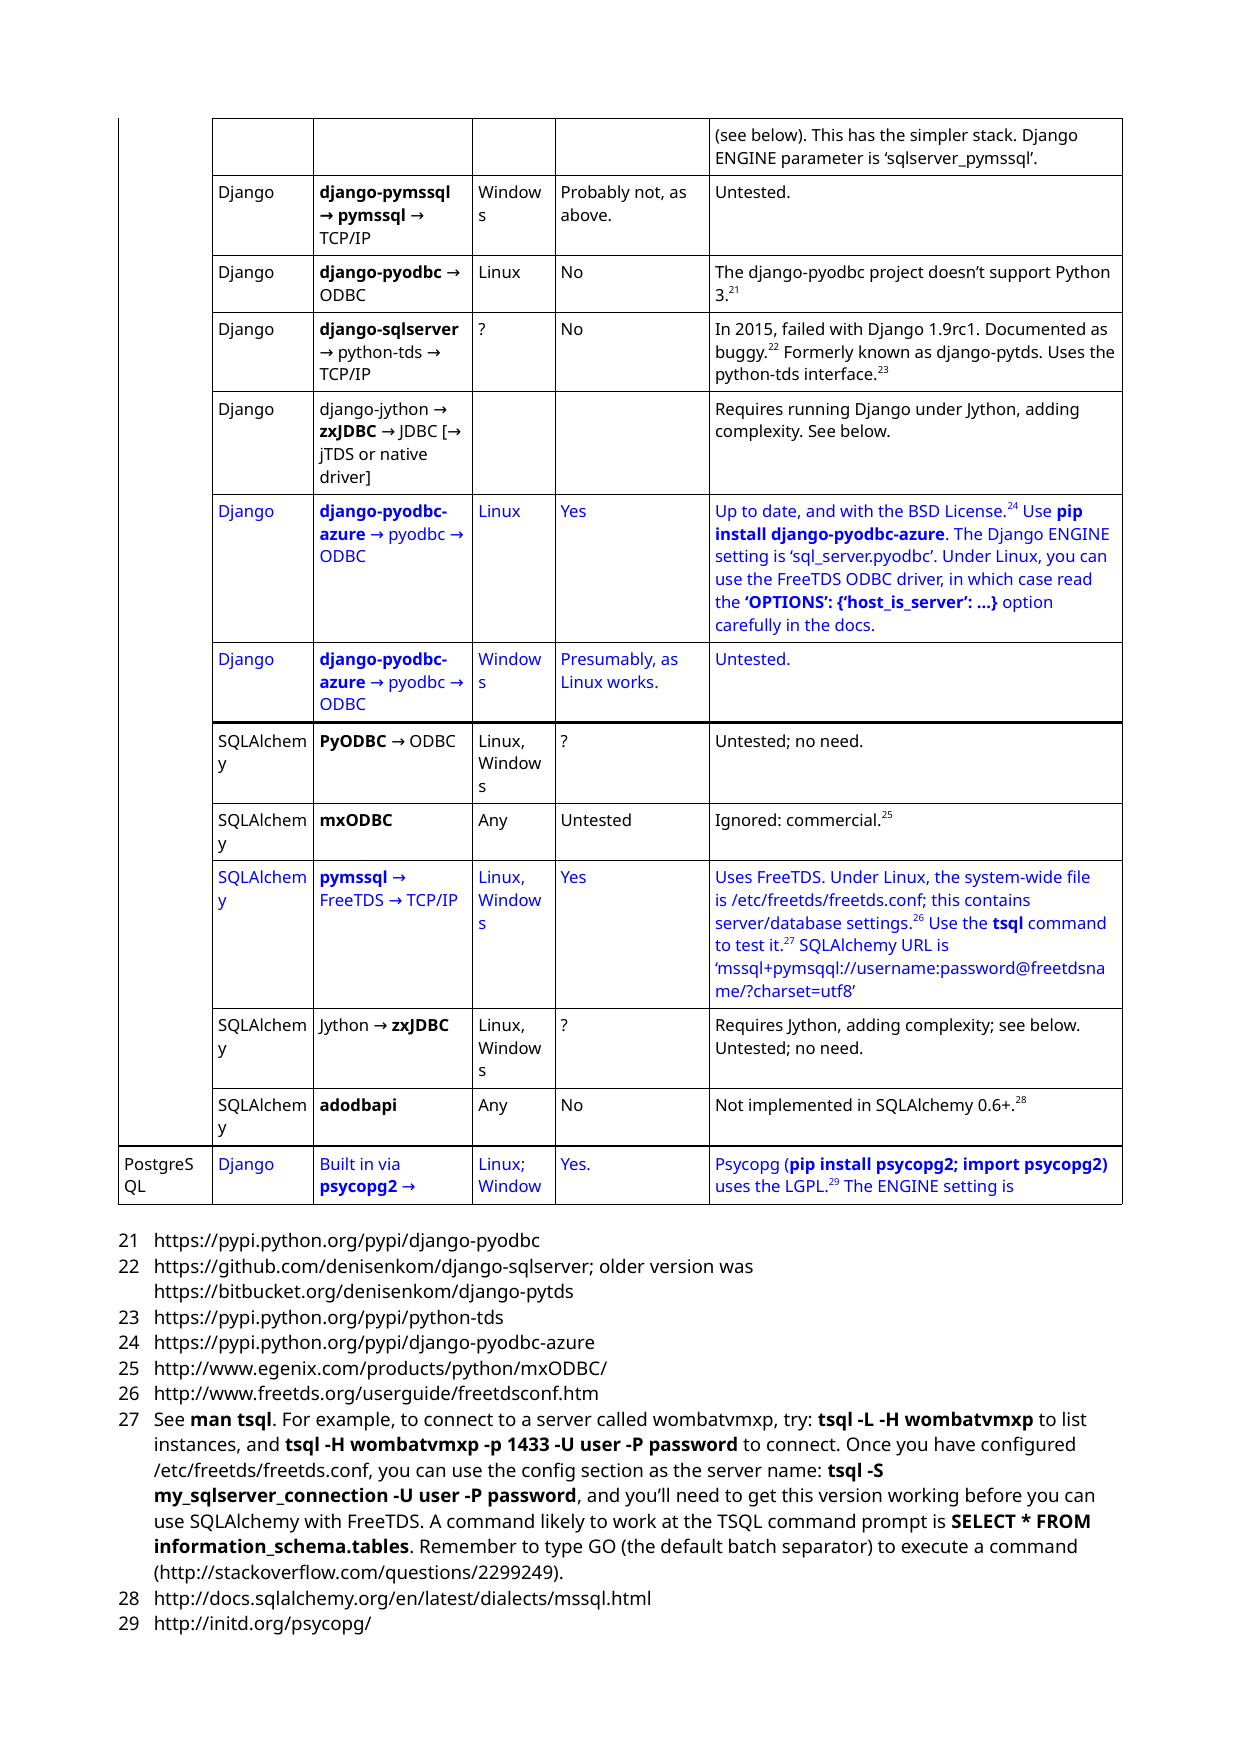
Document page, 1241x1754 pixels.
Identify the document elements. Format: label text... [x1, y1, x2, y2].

table_cell ? [556, 1009, 709, 1087]
table_cell Untested [556, 804, 709, 860]
table_cell pymssql → FreeTDS → TCP/IP [314, 861, 472, 1008]
table_cell Yes. [556, 1147, 709, 1203]
table_cell django-pyodbc-azure → pyodbc → ODBC [314, 643, 472, 721]
table_cell [119, 721, 212, 803]
table_cell In 2015, failed with Django 1.9rc1. Documented as buggy. Formerly known as django-pytds. Uses the python-tds interface. [710, 313, 1122, 391]
table_cell Ignored: commercial. [710, 804, 1122, 860]
table_cell Linux, Windows [473, 724, 555, 803]
table_cell Windows [473, 176, 555, 255]
table_cell Linux [473, 495, 555, 642]
table_cell Linux; Window [473, 1147, 555, 1203]
table_cell Django [213, 495, 313, 642]
table_cell Django [213, 1147, 313, 1203]
table_cell django-pyodbc → ODBC [314, 256, 472, 312]
table_cell Django [213, 392, 313, 494]
table_cell Uses FreeTDS. Under Linux, the system-wide file is /etc/freetds/freetds.conf; this contains server/database settings. Use the tsql command to test it. SQLAlchemy URL is ‘mssql+pymsqql://username:password@freetdsname/?charset=utf8’ [710, 861, 1122, 1008]
table_cell SQLAlchemy [213, 804, 313, 860]
table_cell SQLAlchemy [213, 1009, 313, 1087]
table_cell Yes [556, 495, 709, 642]
table_cell [119, 1088, 212, 1144]
table_cell [473, 119, 555, 175]
table_cell Django [213, 313, 313, 391]
table_cell Django [213, 643, 313, 721]
table_cell SQLAlchemy [213, 861, 313, 1008]
table_cell SQLAlchemy [213, 724, 313, 803]
table_cell Jython → zxJDBC [314, 1009, 472, 1087]
table_cell Requires Jython, adding complexity; see below. Untested; no need. [710, 1009, 1122, 1087]
table_cell Untested. [710, 643, 1122, 721]
table_cell Django [213, 176, 313, 255]
table_cell django-sqlserver → python-tds → TCP/IP [314, 313, 472, 391]
table_cell [119, 312, 212, 391]
table_cell [314, 119, 472, 175]
table_cell [119, 391, 212, 494]
table_cell [473, 392, 555, 494]
table_cell [119, 860, 212, 1008]
table_cell adodbapi [314, 1089, 472, 1144]
table_cell Linux, Windows [473, 1009, 555, 1087]
table_cell django-pyodbc-azure → pyodbc → ODBC [314, 495, 472, 642]
table_cell ? [473, 313, 555, 391]
table_cell Django [213, 256, 313, 312]
table_cell PostgreSQL [119, 1147, 212, 1203]
table_cell [556, 392, 709, 494]
table_cell [119, 175, 212, 255]
table_cell ? [556, 724, 709, 803]
table_cell Not implemented in SQLAlchemy 0.6+. [710, 1089, 1122, 1144]
table_cell [119, 803, 212, 860]
table_cell No [556, 313, 709, 391]
table_cell Windows [473, 643, 555, 721]
table_cell The django-pyodbc project doesn’t support Python 3. [710, 256, 1122, 312]
table_cell Built in via psycopg2 → [314, 1147, 472, 1203]
table_cell Requires running Django under Jython, adding complexity. See below. [710, 392, 1122, 494]
table_cell [213, 119, 313, 175]
table_cell Untested; no need. [710, 724, 1122, 803]
table_cell Linux [473, 256, 555, 312]
table_cell mxODBC [314, 804, 472, 860]
table_cell [119, 255, 212, 312]
table_cell Presumably, as Linux works. [556, 643, 709, 721]
table_cell Any [473, 804, 555, 860]
table_cell Any [473, 1089, 555, 1144]
table_cell [119, 642, 212, 721]
table_cell Up to date, and with the BSD License. Use pip install django-pyodbc-azure. The Django ENGINE setting is ‘sql_server.pyodbc’. Under Linux, you can use the FreeTDS ODBC driver, in which case read the ‘OPTIONS’: {‘host_is_server’: ...} option carefully in the docs. [710, 495, 1122, 642]
table_cell SQLAlchemy [213, 1089, 313, 1144]
table_cell Linux, Windows [473, 861, 555, 1008]
table_cell django-pymssql → pymssql → TCP/IP [314, 176, 472, 255]
table_cell PyODBC → ODBC [314, 724, 472, 803]
table_cell Psycopg (pip install psycopg2; import psycopg2) uses the LGPL. The ENGINE setting is [710, 1147, 1122, 1203]
table_cell [119, 1008, 212, 1087]
table_cell No [556, 256, 709, 312]
table_cell No [556, 1089, 709, 1144]
table_cell [119, 118, 212, 175]
table_cell django-jython → zxJDBC → JDBC [→ jTDS or native driver] [314, 392, 472, 494]
table_cell Untested. [710, 176, 1122, 255]
table_cell Yes [556, 861, 709, 1008]
table_cell [556, 119, 709, 175]
table_cell Probably not, as above. [556, 176, 709, 255]
table_cell [119, 494, 212, 642]
table_cell (see below). This has the simpler stack. Django ENGINE parameter is ‘sqlserver_pymssql’. [710, 119, 1122, 175]
